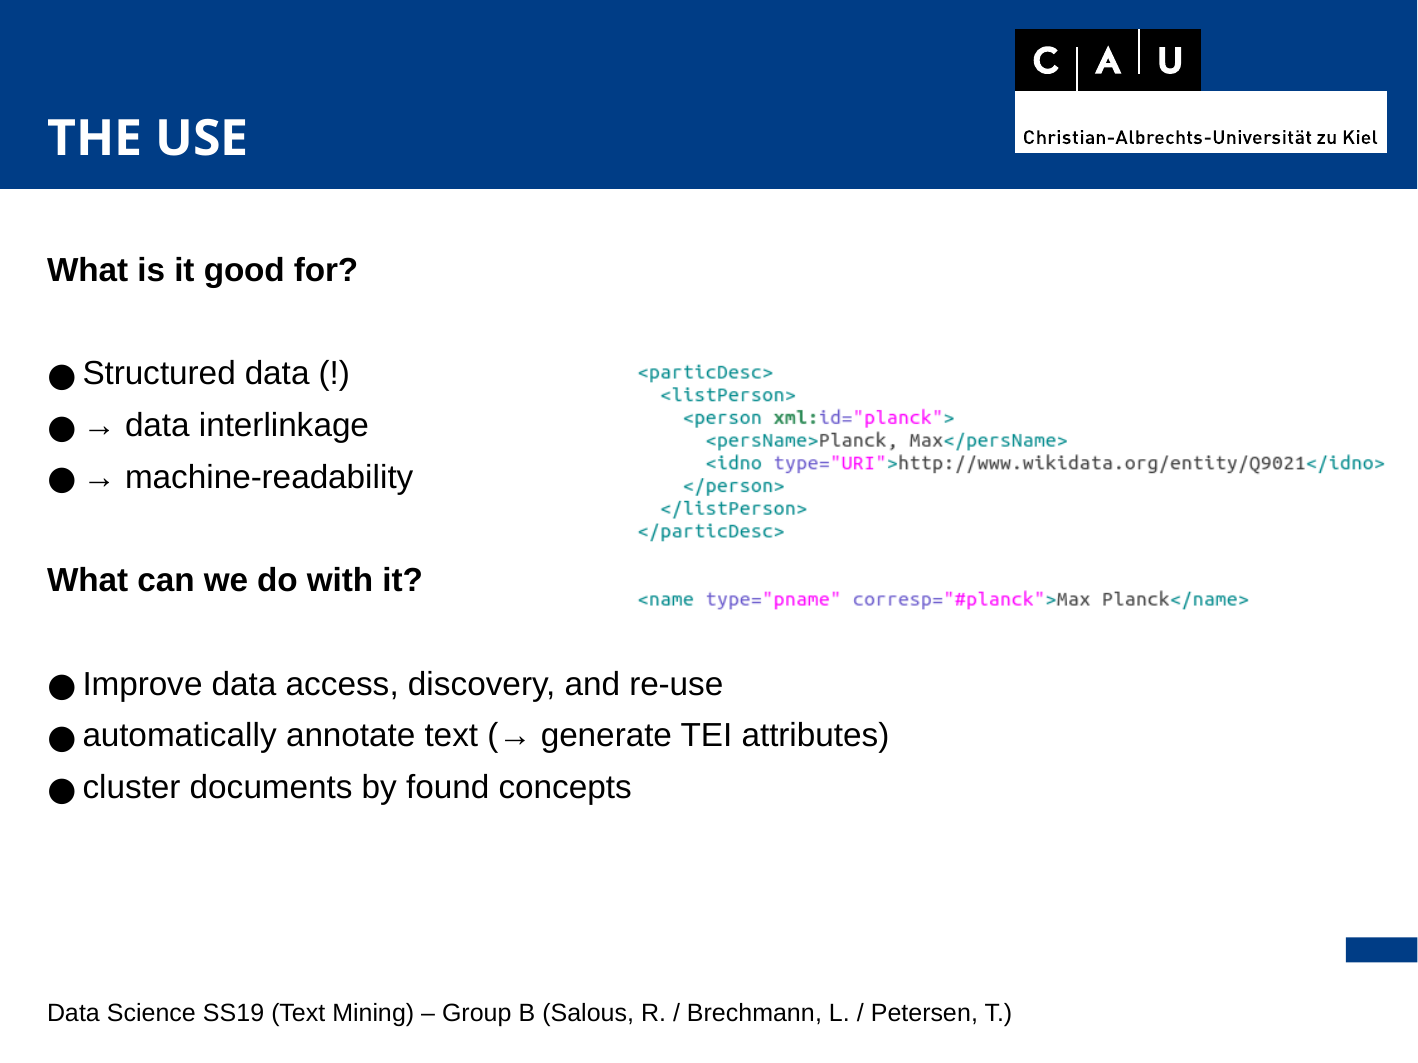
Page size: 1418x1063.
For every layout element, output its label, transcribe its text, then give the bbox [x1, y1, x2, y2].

text_box What is it good for? Structured data (!) → data interlinkage → machine-readability What can we do with it? Improve data access, discovery, and re-use automatically annotate text (→ generate TEI attributes) cluster documents by found concepts [47, 247, 1370, 806]
text_box Data Science SS19 (Text Mining) – Group B (Salous, R. / Brechmann, L. / Petersen, T.) [47, 979, 1370, 1027]
picture [1370, 361, 1393, 612]
text_box THE USE [47, 23, 981, 166]
